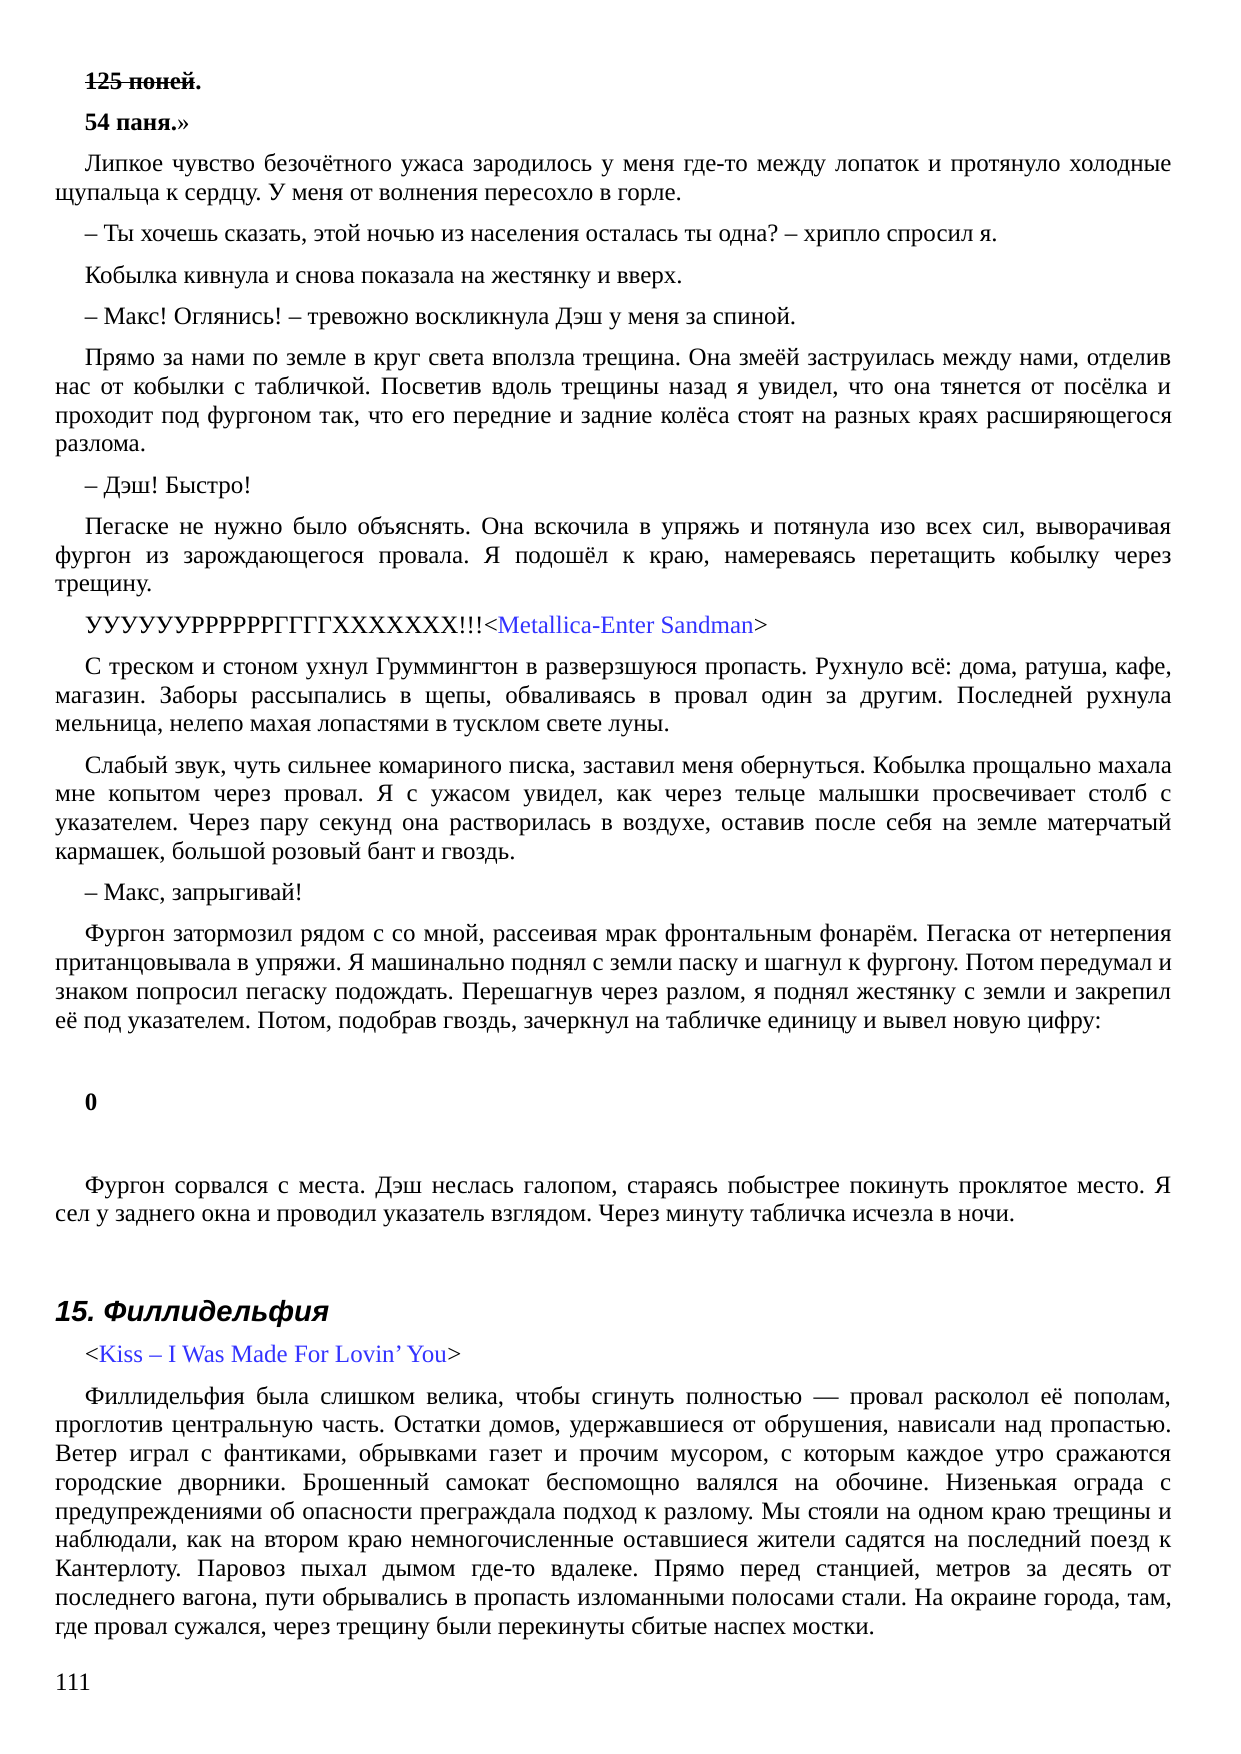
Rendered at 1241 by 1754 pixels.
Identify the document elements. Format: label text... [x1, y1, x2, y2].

text – Дэш! Быстро! [55, 470, 1173, 498]
text Фургон сорвался с места. Дэш неслась галопом, стараясь побыстрее покинуть проклятое место. Я сел у заднего окна и проводил указатель взглядом. Через минуту табличка исчезла в ночи. [55, 1170, 1173, 1227]
subtitle 15. Филлидельфия [55, 1293, 1173, 1327]
text 125 поней. [55, 66, 1173, 95]
text 54 паня.» [55, 107, 1173, 136]
text Кобылка кивнула и снова показала на жестянку и вверх. [55, 260, 1173, 288]
text С треском и стоном ухнул Груммингтон в разверзшуюся пропасть. Рухнуло всё: дома, ратуша, кафе, магазин. Заборы рассыпались в щепы, обваливаясь в провал один за другим. Последней рухнула мельница, нелепо махая лопастями в тусклом свете луны. [55, 651, 1173, 737]
text Слабый звук, чуть сильнее комариного писка, заставил меня обернуться. Кобылка прощально махала мне копытом через провал. Я с ужасом увидел, как через тельце малышки просвечивает столб с указателем. Через пару секунд она растворилась в воздухе, оставив после себя на земле матерчатый кармашек, большой розовый бант и гвоздь. [55, 750, 1173, 865]
text Липкое чувство безочётного ужаса зародилось у меня где-то между лопаток и протянуло холодные щупальца к сердцу. У меня от волнения пересохло в горле. [55, 148, 1173, 206]
text 0 [55, 1087, 1173, 1116]
text УУУУУУРРРРРРГГГГХХХХХХХ!!!<Metallica-Enter Sandman> [55, 610, 1173, 638]
text Филлидельфия была слишком велика, чтобы сгинуть полностью — провал расколол её пополам, проглотив центральную часть. Остатки домов, удержавшиеся от обрушения, нависали над пропастью. Ветер играл с фантиками, обрывками газет и прочим мусором, с которым каждое утро сражаются городские дворники. Брошенный самокат беспомощно валялся на обочине. Низенькая ограда с предупреждениями об опасности преграждала подход к разлому. Мы стояли на одном краю трещины и наблюдали, как на втором краю немногочисленные оставшиеся жители садятся на последний поезд к Кантерлоту. Паровоз пыхал дымом где-то вдалеке. Прямо перед станцией, метров за десять от последнего вагона, пути обрывались в пропасть изломанными полосами стали. На окраине города, там, где провал сужался, через трещину были перекинуты сбитые наспех мостки. [55, 1381, 1173, 1639]
text <Kiss – I Was Made For Lovin’ You> [55, 1339, 1173, 1368]
text – Ты хочешь сказать, этой ночью из населения осталась ты одна? – хрипло спросил я. [55, 218, 1173, 247]
text Фургон затормозил рядом с со мной, рассеивая мрак фронтальным фонарём. Пегаска от нетерпения пританцовывала в упряжи. Я машинально поднял с земли паску и шагнул к фургону. Потом передумал и знаком попросил пегаску подождать. Перешагнув через разлом, я поднял жестянку с земли и закрепил её под указателем. Потом, подобрав гвоздь, зачеркнул на табличке единицу и вывел новую цифру: [55, 918, 1173, 1033]
text – Макс! Оглянись! – тревожно воскликнула Дэш у меня за спиной. [55, 301, 1173, 330]
text Пегаске не нужно было объяснять. Она вскочила в упряжь и потянула изо всех сил, выворачивая фургон из зарождающегося провала. Я подошёл к краю, намереваясь перетащить кобылку через трещину. [55, 511, 1173, 597]
text – Макс, запрыгивай! [55, 877, 1173, 906]
text Прямо за нами по земле в круг света вползла трещина. Она змеёй заструилась между нами, отделив нас от кобылки с табличкой. Посветив вдоль трещины назад я увидел, что она тянется от посёлка и проходит под фургоном так, что его передние и задние колёса стоят на разных краях расширяющегося разлома. [55, 342, 1173, 457]
